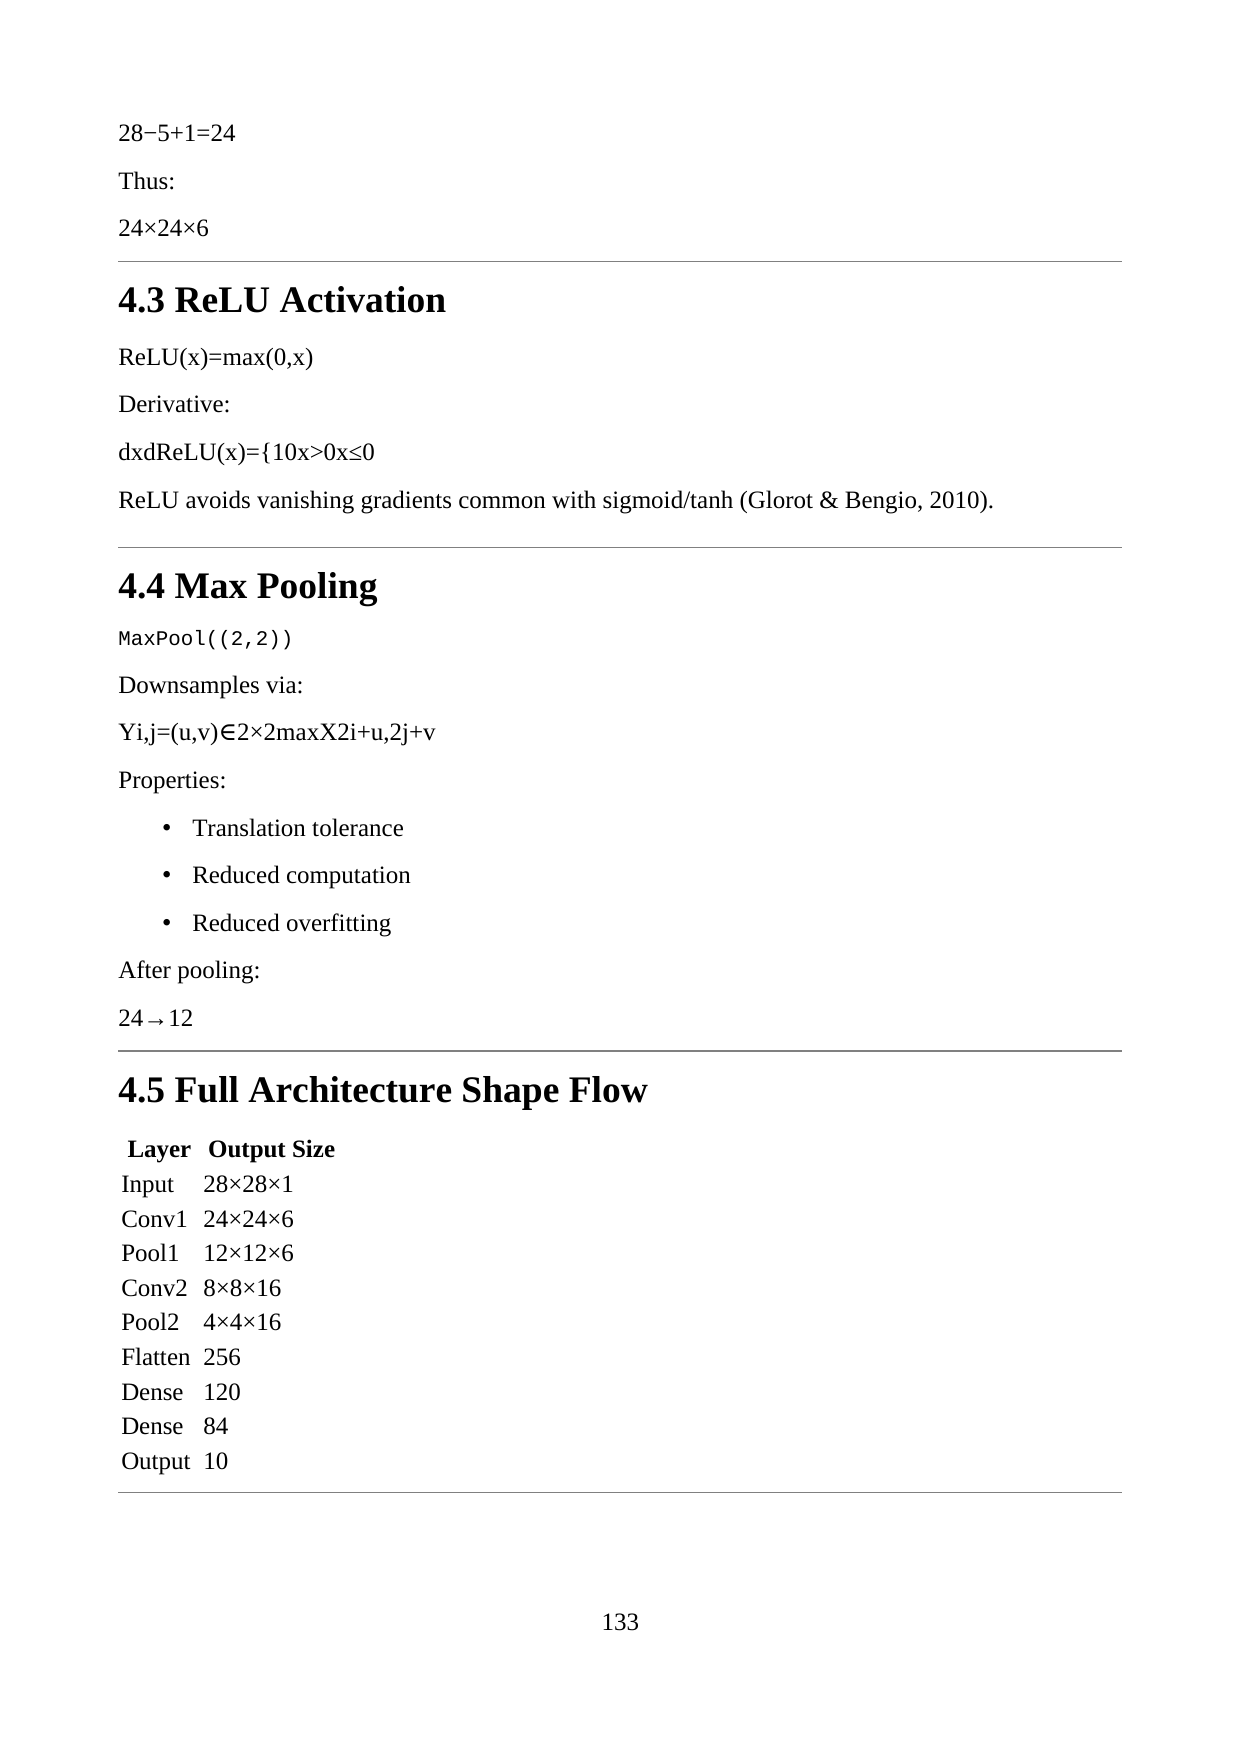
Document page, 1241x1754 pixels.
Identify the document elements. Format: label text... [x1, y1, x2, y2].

table_cell 8×8×16 [200, 1270, 343, 1304]
table_cell Dense [118, 1408, 200, 1443]
text 28−5+1=24 [118, 118, 1122, 147]
table_cell 10 [200, 1443, 343, 1477]
list Reduced computation [162, 860, 1122, 889]
text After pooling: [118, 955, 1122, 984]
text Downsamples via: [118, 670, 1122, 698]
text ReLU(x)=max(0,x) [118, 342, 1122, 371]
table_cell 256 [200, 1339, 343, 1374]
table_header Layer [118, 1132, 200, 1166]
text Properties: [118, 765, 1122, 794]
text 24×24×6 [118, 213, 1122, 242]
table_cell 120 [200, 1374, 343, 1408]
subtitle 4.4 Max Pooling [118, 564, 1122, 607]
table_cell 24×24×6 [200, 1201, 343, 1235]
table_cell 12×12×6 [200, 1235, 343, 1270]
table_header Output Size [200, 1132, 343, 1166]
table_cell 28×28×1 [200, 1166, 343, 1201]
table_cell Pool1 [118, 1235, 200, 1270]
text 24→12 [118, 1003, 1122, 1032]
table_cell 4×4×16 [200, 1305, 343, 1339]
list Reduced overfitting [162, 908, 1122, 937]
list Translation tolerance [162, 813, 1122, 841]
text Derivative: [118, 389, 1122, 418]
table_cell Conv1 [118, 1201, 200, 1235]
table_cell Output [118, 1443, 200, 1477]
table_cell Dense [118, 1374, 200, 1408]
table_cell Pool2 [118, 1305, 200, 1339]
text ReLU avoids vanishing gradients common with sigmoid/tanh (Glorot & Bengio, 2010). [118, 485, 1122, 513]
text dxd​ReLU(x)={10​x>0x≤0​ [118, 437, 1122, 466]
text Thus: [118, 166, 1122, 194]
table_cell Input [118, 1166, 200, 1201]
table_cell Conv2 [118, 1270, 200, 1304]
subtitle 4.5 Full Architecture Shape Flow [118, 1067, 1122, 1111]
subtitle 4.3 ReLU Activation [118, 278, 1122, 321]
table_cell Flatten [118, 1339, 200, 1374]
table_cell 84 [200, 1408, 343, 1443]
text MaxPool((2,2)) [118, 628, 1122, 652]
text Yi,j​=(u,v)∈2×2max​X2i+u,2j+v​ [118, 717, 1122, 746]
